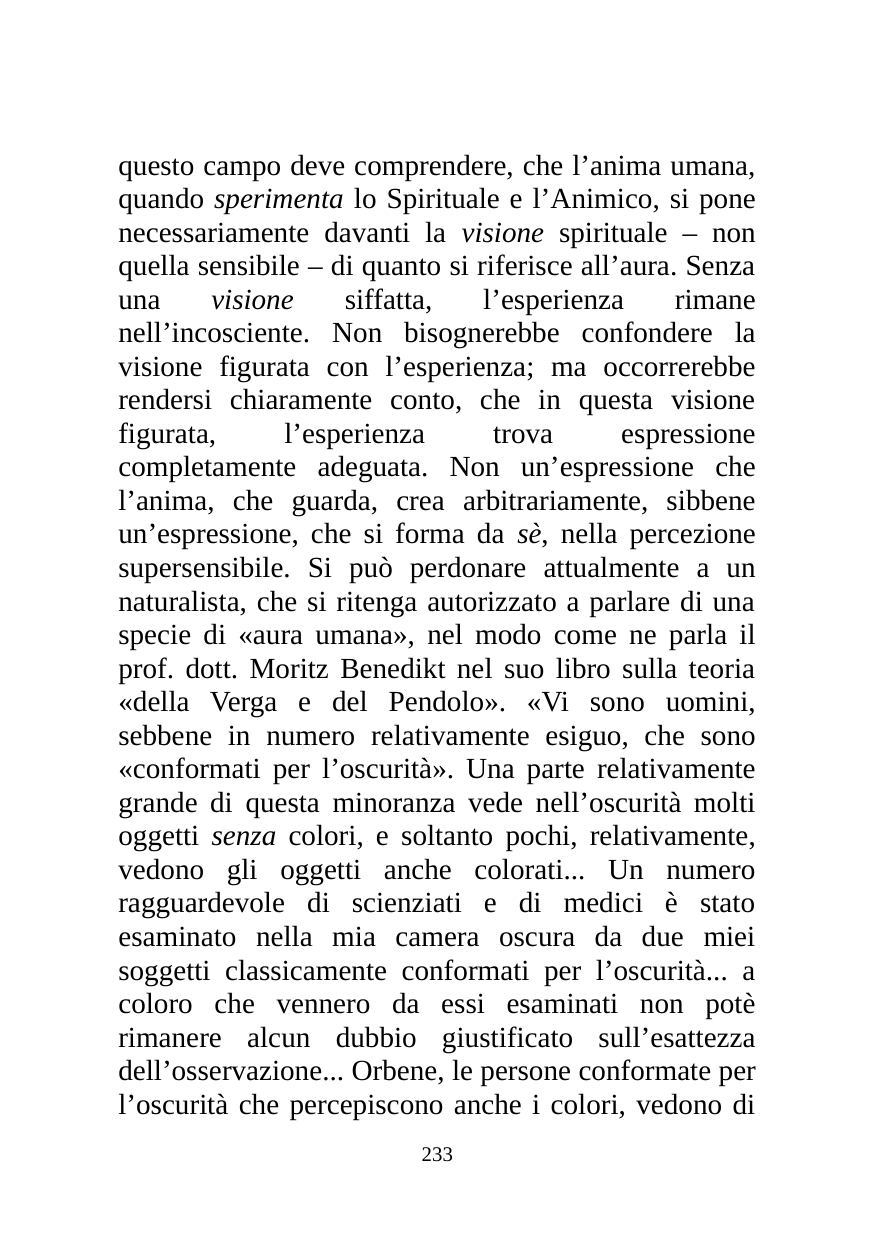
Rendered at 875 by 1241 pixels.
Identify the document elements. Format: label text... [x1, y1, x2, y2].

text questo campo deve comprendere, che l’anima umana, quando sperimenta lo Spirituale e l’Animico, si pone necessariamente davanti la visione spirituale – non quella sensibile – di quanto si riferisce all’aura. Senza una visione siffatta, l’esperienza rimane nell’incosciente. Non bisognerebbe confondere la visione figurata con l’esperienza; ma occorrerebbe rendersi chiaramente conto, che in questa visione figurata, l’esperienza trova espressione completamente adeguata. Non un’espressione che l’anima, che guarda, crea arbitrariamente, sibbene un’espressione, che si forma da sè, nella percezione supersensibile. Si può perdonare attualmente a un naturalista, che si ritenga autorizzato a parlare di una specie di «aura umana», nel modo come ne parla il prof. dott. Moritz Benedikt nel suo libro sulla teoria «della Verga e del Pendolo». «Vi sono uomini, sebbene in numero relativamente esiguo, che sono «conformati per l’oscurità». Una parte relativamente grande di questa minoranza vede nell’oscurità molti oggetti senza colori, e soltanto pochi, relativamente, vedono gli oggetti anche colorati... Un numero ragguardevole di scienziati e di medici è stato esaminato nella mia camera oscura da due miei soggetti classicamente conformati per l’oscurità... a coloro che vennero da essi esaminati non potè rimanere alcun dubbio giustificato sull’esattezza dell’osservazione... Orbene, le persone conformate per l’oscurità che percepiscono anche i colori, vedono di [118, 148, 756, 1120]
